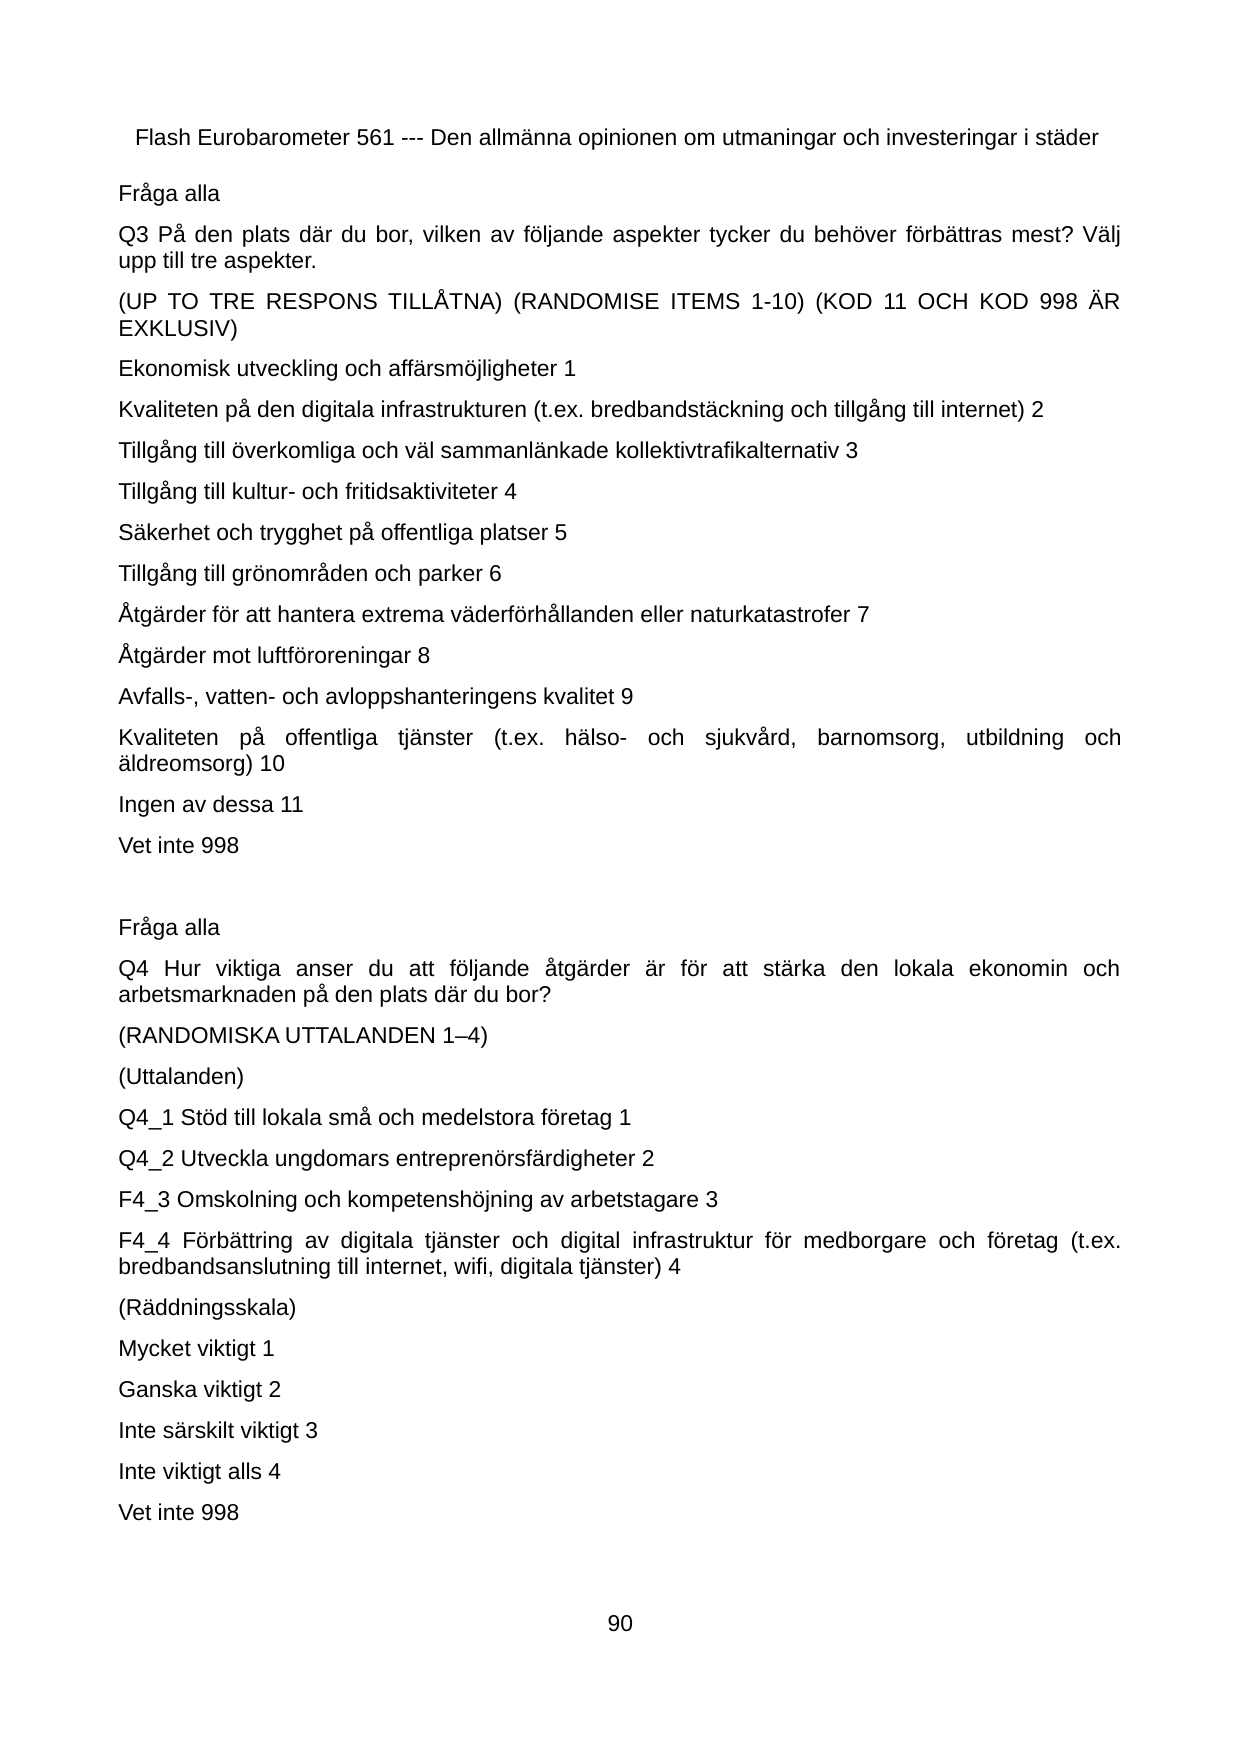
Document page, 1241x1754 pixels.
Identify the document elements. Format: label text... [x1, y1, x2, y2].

text Tillgång till överkomliga och väl sammanlänkade kollektivtrafikalternativ 3 [118, 437, 1122, 464]
text F4_3 Omskolning och kompetenshöjning av arbetstagare 3 [118, 1186, 1122, 1212]
text Ganska viktigt 2 [118, 1376, 1122, 1402]
text Åtgärder för att hantera extrema väderförhållanden eller naturkatastrofer 7 [118, 601, 1122, 627]
text Kvaliteten på den digitala infrastrukturen (t.ex. bredbandstäckning och tillgång till internet) 2 [118, 396, 1122, 423]
text Q3 På den plats där du bor, vilken av följande aspekter tycker du behöver förbättras mest? Välj upp till tre aspekter. [118, 221, 1122, 273]
text (RANDOMISKA UTTALANDEN 1–4) [118, 1022, 1122, 1048]
text Kvaliteten på offentliga tjänster (t.ex. hälso- och sjukvård, barnomsorg, utbildning och äldreomsorg) 10 [118, 724, 1122, 777]
text Tillgång till grönområden och parker 6 [118, 560, 1122, 586]
text Ekonomisk utveckling och affärsmöjligheter 1 [118, 355, 1122, 382]
text Inte särskilt viktigt 3 [118, 1417, 1122, 1443]
text (Uttalanden) [118, 1063, 1122, 1089]
text Säkerhet och trygghet på offentliga platser 5 [118, 519, 1122, 546]
text (Räddningsskala) [118, 1294, 1122, 1321]
text Q4 Hur viktiga anser du att följande åtgärder är för att stärka den lokala ekonomin och arbetsmarknaden på den plats där du bor? [118, 955, 1122, 1008]
text Q4_1 Stöd till lokala små och medelstora företag 1 [118, 1104, 1122, 1130]
text Mycket viktigt 1 [118, 1335, 1122, 1361]
text F4_4 Förbättring av digitala tjänster och digital infrastruktur för medborgare och företag (t.ex. bredbandsanslutning till internet, wifi, digitala tjänster) 4 [118, 1227, 1122, 1279]
text Q4_2 Utveckla ungdomars entreprenörsfärdigheter 2 [118, 1145, 1122, 1171]
text Vet inte 998 [118, 1499, 1122, 1525]
text Fråga alla [118, 914, 1122, 940]
text Ingen av dessa 11 [118, 791, 1122, 817]
text Åtgärder mot luftföroreningar 8 [118, 642, 1122, 668]
text Fråga alla [118, 180, 1122, 206]
text Tillgång till kultur- och fritidsaktiviteter 4 [118, 478, 1122, 504]
text Vet inte 998 [118, 832, 1122, 858]
text (UP TO TRE RESPONS TILLÅTNA) (RANDOMISE ITEMS 1-10) (KOD 11 OCH KOD 998 ÄR EXKLUSIV) [118, 288, 1122, 341]
text Avfalls-, vatten- och avloppshanteringens kvalitet 9 [118, 683, 1122, 709]
text Inte viktigt alls 4 [118, 1458, 1122, 1484]
